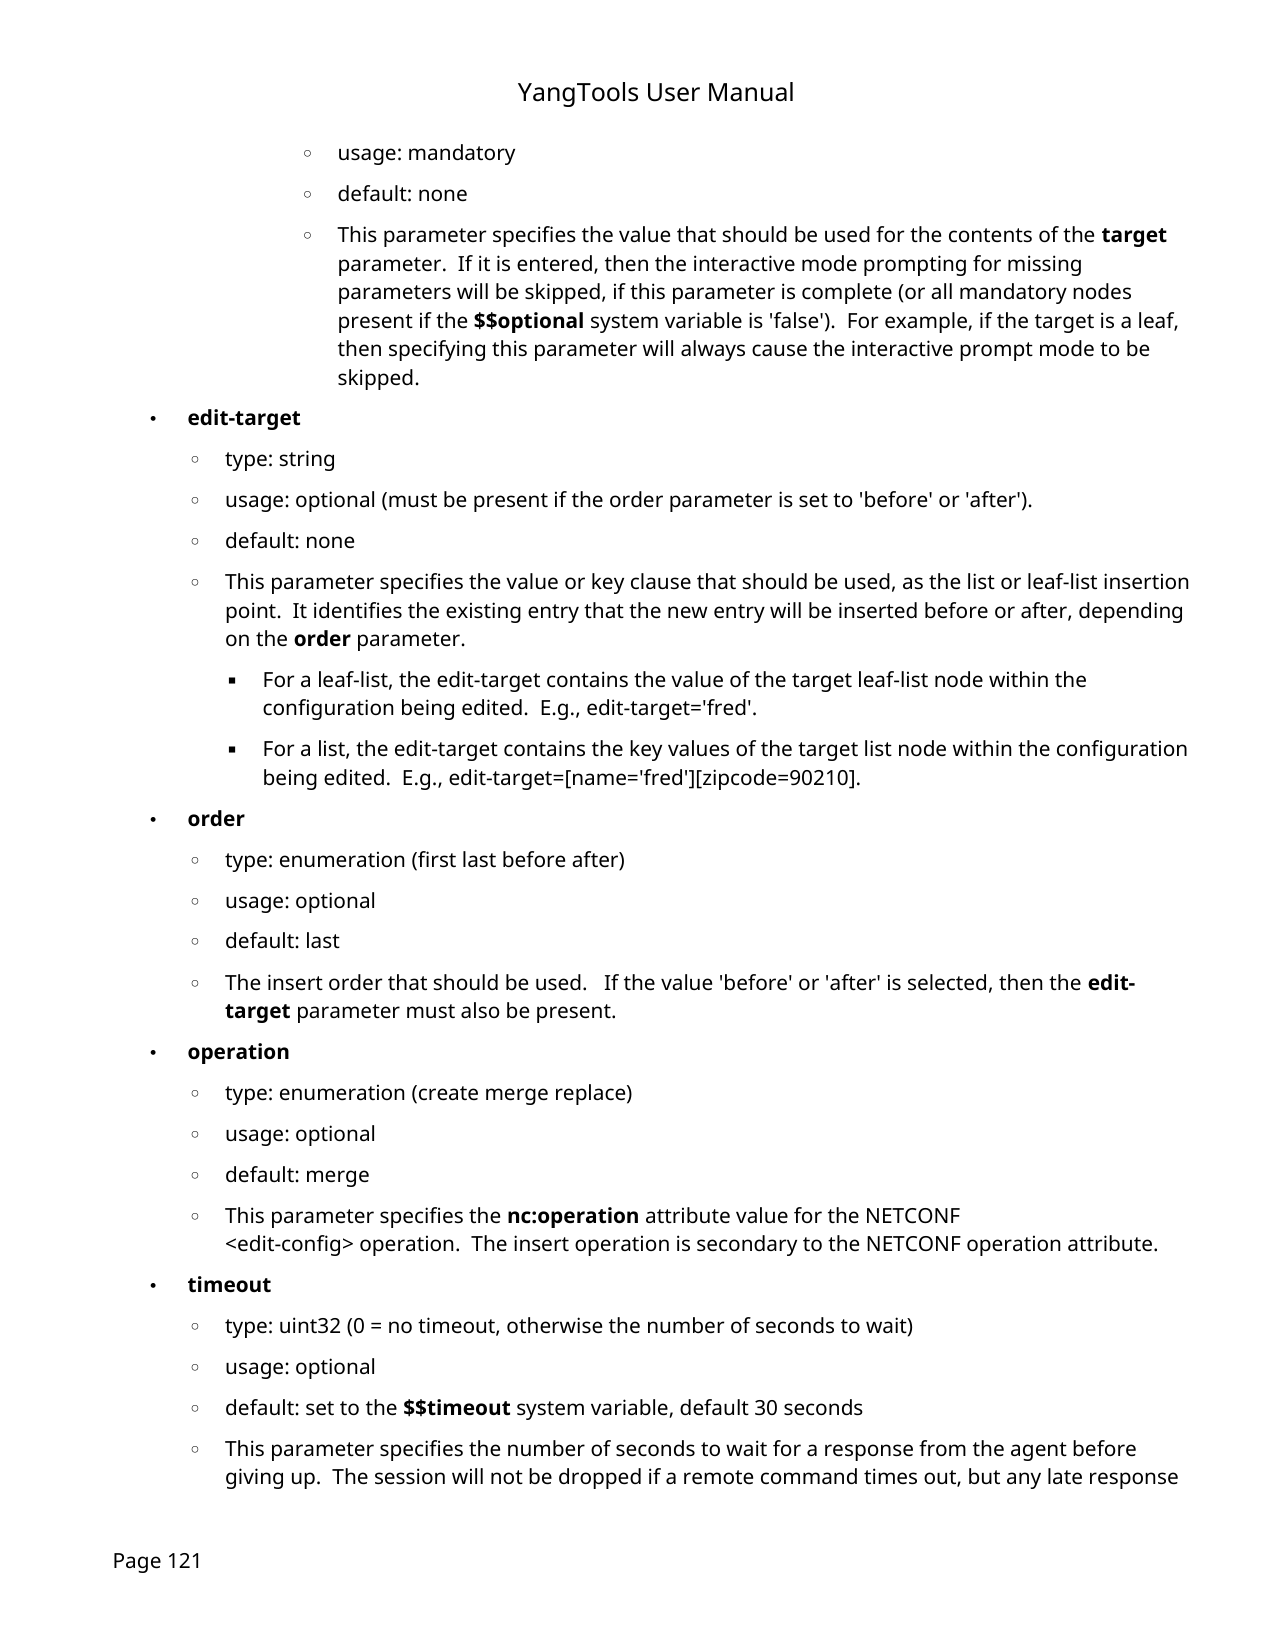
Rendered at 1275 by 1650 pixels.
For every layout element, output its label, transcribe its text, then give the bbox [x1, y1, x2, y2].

list order [150, 804, 1200, 832]
list default: merge [187, 1160, 1200, 1188]
list default: none [187, 526, 1200, 555]
list The insert order that should be used. If the value 'before' or 'after' is selected, then the edit-target parameter must also be present. [187, 968, 1200, 1024]
list default: none [300, 179, 1200, 208]
list usage: optional [187, 886, 1200, 914]
list type: string [187, 444, 1200, 473]
list timeout [150, 1270, 1200, 1298]
list usage: optional (must be present if the order parameter is set to 'before' or 'after'). [187, 485, 1200, 514]
list default: last [187, 927, 1200, 955]
list operation [150, 1037, 1200, 1065]
list type: enumeration (create merge replace) [187, 1078, 1200, 1106]
list For a list, the edit-target contains the key values of the target list node within the configuration being edited. E.g., edit-target=[name='fred'][zipcode=90210]. [225, 734, 1200, 791]
list type: enumeration (first last before after) [187, 845, 1200, 873]
list This parameter specifies the value that should be used for the contents of the target parameter. If it is entered, then the interactive mode prompting for missing parameters will be skipped, if this parameter is complete (or all mandatory nodes present if the $$optional system variable is 'false'). For example, if the target is a leaf, then specifying this parameter will always cause the interactive prompt mode to be skipped. [300, 220, 1200, 391]
list usage: optional [187, 1119, 1200, 1147]
list This parameter specifies the nc:operation attribute value for the NETCONF <edit-config> operation. The insert operation is secondary to the NETCONF operation attribute. [187, 1201, 1200, 1258]
list type: uint32 (0 = no timeout, otherwise the number of seconds to wait) [187, 1311, 1200, 1339]
list This parameter specifies the number of seconds to wait for a response from the agent before giving up. The session will not be dropped if a remote command times out, but any late response [187, 1434, 1200, 1491]
list This parameter specifies the value or key clause that should be used, as the list or leaf-list insertion point. It identifies the existing entry that the new entry will be inserted before or after, depending on the order parameter. [187, 567, 1200, 653]
list For a leaf-list, the edit-target contains the value of the target leaf-list node within the configuration being edited. E.g., edit-target='fred'. [225, 665, 1200, 722]
list edit-target [150, 403, 1200, 432]
list usage: mandatory [300, 138, 1200, 167]
list usage: optional [187, 1352, 1200, 1380]
list default: set to the $$timeout system variable, default 30 seconds [187, 1393, 1200, 1421]
